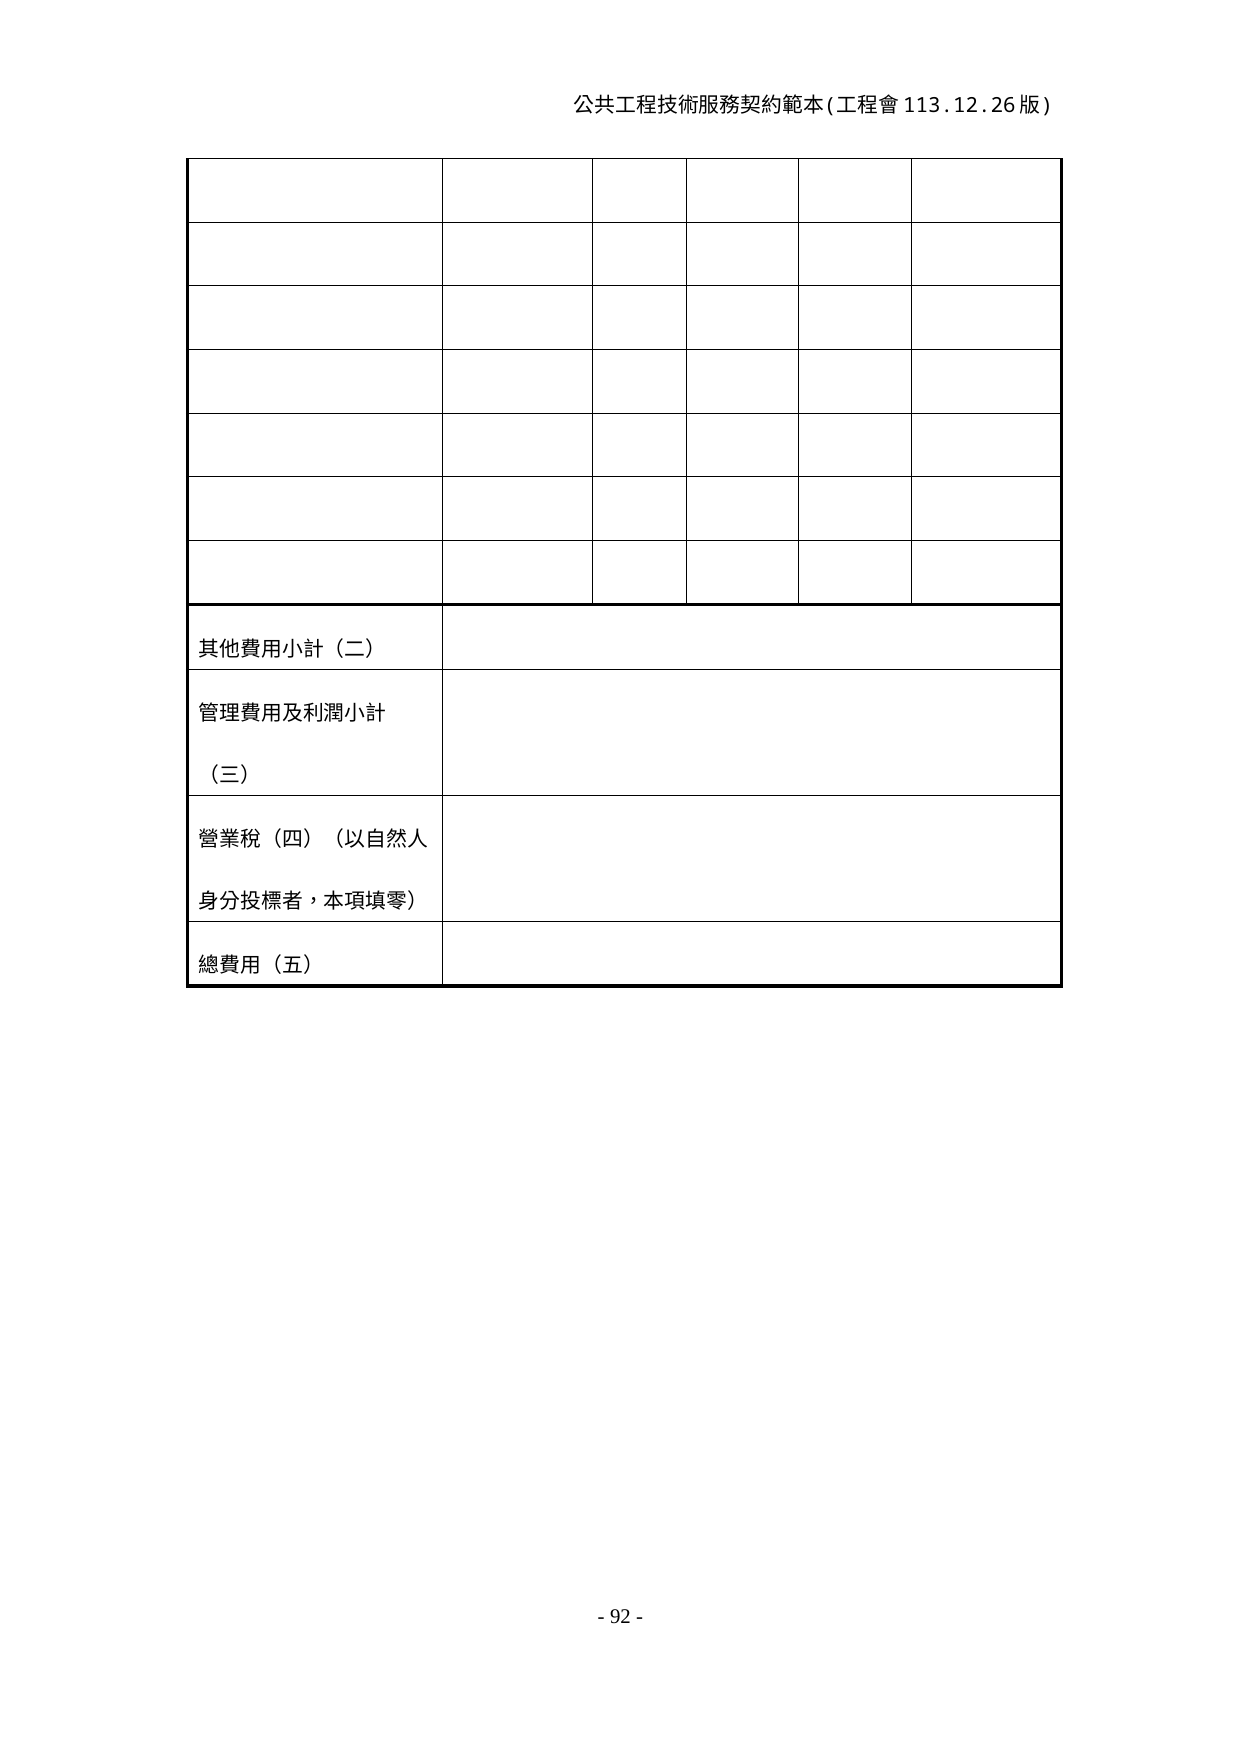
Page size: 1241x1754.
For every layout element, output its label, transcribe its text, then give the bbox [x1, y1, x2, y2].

table_cell [593, 223, 686, 285]
table_cell [912, 350, 1060, 412]
table_cell [687, 350, 798, 412]
table_cell [443, 606, 1060, 669]
table_cell [593, 414, 686, 476]
table_cell [189, 286, 442, 349]
table_cell [189, 159, 442, 222]
table_cell [912, 541, 1060, 603]
table_cell [912, 477, 1060, 539]
table_cell [799, 286, 911, 349]
table_cell [189, 223, 442, 285]
table_cell [443, 796, 1060, 921]
table_cell [189, 414, 442, 476]
table_cell [687, 223, 798, 285]
table_cell [443, 541, 592, 603]
table_cell [799, 477, 911, 539]
table_cell [443, 922, 1060, 984]
table_cell [189, 477, 442, 539]
table_cell [687, 159, 798, 222]
table_cell 營業稅（四）（以自然人身分投標者，本項填零） [189, 796, 442, 921]
table_cell [799, 350, 911, 412]
table_cell [189, 541, 442, 603]
table_cell [799, 223, 911, 285]
table_cell [443, 223, 592, 285]
table_cell [443, 477, 592, 539]
table_cell [687, 541, 798, 603]
table_cell [593, 350, 686, 412]
table_cell 總費用（五） [189, 922, 442, 984]
table_cell [687, 286, 798, 349]
table_cell [912, 286, 1060, 349]
table_cell [912, 223, 1060, 285]
table_cell [593, 286, 686, 349]
table_cell [593, 477, 686, 539]
table_cell [799, 414, 911, 476]
table_cell 其他費用小計（二） [189, 606, 442, 669]
table_cell [687, 414, 798, 476]
table_cell [443, 286, 592, 349]
table_cell [443, 159, 592, 222]
table_cell [799, 159, 911, 222]
table_cell [912, 159, 1060, 222]
table_cell [443, 670, 1060, 795]
table_cell [443, 350, 592, 412]
table_cell 管理費用及利潤小計（三） [189, 670, 442, 795]
table_cell [687, 477, 798, 539]
table_cell [593, 541, 686, 603]
table_cell [189, 350, 442, 412]
table_cell [799, 541, 911, 603]
table_cell [912, 414, 1060, 476]
table_cell [593, 159, 686, 222]
table_cell [443, 414, 592, 476]
